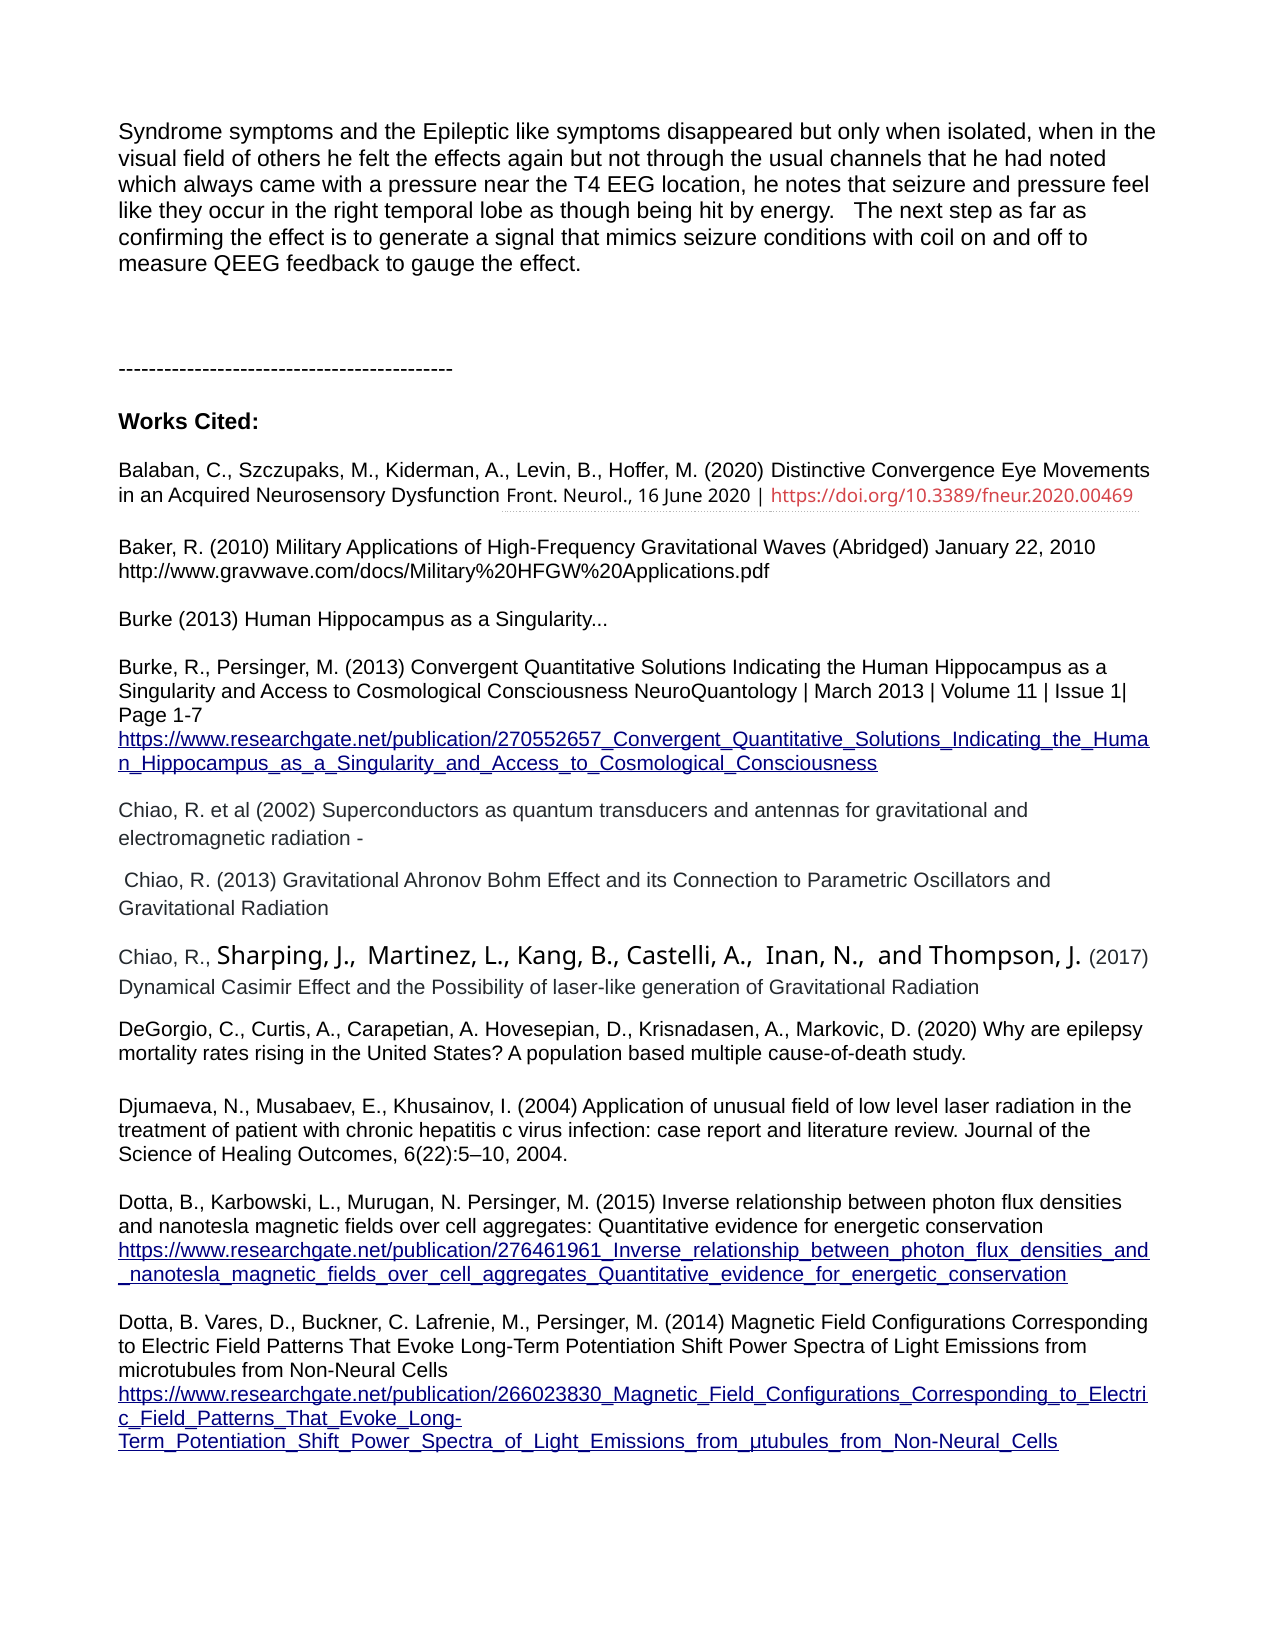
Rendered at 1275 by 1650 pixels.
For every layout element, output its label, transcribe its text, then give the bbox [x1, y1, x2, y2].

text Baker, R. (2010) Military Applications of High-Frequency Gravitational Waves (Abridged) January 22, 2010 http://www.gravwave.com/docs/Military%20HFGW%20Applications.pdf [118, 535, 1157, 583]
text Chiao, R. (2013) Gravitational Ahronov Bohm Effect and its Connection to Parametric Oscillators and Gravitational Radiation [118, 868, 1157, 919]
text Djumaeva, N., Musabaev, E., Khusainov, I. (2004) Application of unusual field of low level laser radiation in the treatment of patient with chronic hepatitis c virus infection: case report and literature review. Journal of the Science of Healing Outcomes, 6(22):5–10, 2004. [118, 1094, 1157, 1166]
text Dotta, B., Karbowski, L., Murugan, N. Persinger, M. (2015) Inverse relationship between photon flux densities and nanotesla magnetic fields over cell aggregates: Quantitative evidence for energetic conservation https://www.researchgate.net/publication/276461961_Inverse_relationship_between_photon_flux_densities_and_nanotesla_magnetic_fields_over_cell_aggregates_Quantitative_evidence_for_energetic_conservation [118, 1190, 1157, 1286]
text Chiao, R. et al (2002) Superconductors as quantum transducers and antennas for gravitational and electromagnetic radiation - [118, 798, 1157, 850]
text Balaban, C., Szczupaks, M., Kiderman, A., Levin, B., Hoffer, M. (2020) Distinctive Convergence Eye Movements in an Acquired Neurosensory Dysfunction Front. Neurol., 16 June 2020 | https://doi.org/10.3389/fneur.2020.00469 [118, 458, 1157, 511]
text Works Cited: [118, 408, 1157, 434]
text -------------------------------------------- [118, 355, 1157, 382]
text Dotta, B. Vares, D., Buckner, C. Lafrenie, M., Persinger, M. (2014) Magnetic Field Configurations Corresponding to Electric Field Patterns That Evoke Long-Term Potentiation Shift Power Spectra of Light Emissions from microtubules from Non-Neural Cells https://www.researchgate.net/publication/266023830_Magnetic_Field_Configurations_Corresponding_to_Electric_Field_Patterns_That_Evoke_Long-Term_Potentiation_Shift_Power_Spectra_of_Light_Emissions_from_μtubules_from_Non-Neural_Cells [118, 1309, 1157, 1453]
text Burke, R., Persinger, M. (2013) Convergent Quantitative Solutions Indicating the Human Hippocampus as a Singularity and Access to Cosmological Consciousness NeuroQuantology | March 2013 | Volume 11 | Issue 1| Page 1-7 https://www.researchgate.net/publication/270552657_Convergent_Quantitative_Solutions_Indicating_the_Human_Hippocampus_as_a_Singularity_and_Access_to_Cosmological_Consciousness [118, 654, 1157, 774]
text Burke (2013) Human Hippocampus as a Singularity... [118, 607, 1157, 631]
text Syndrome symptoms and the Epileptic like symptoms disappeared but only when isolated, when in the visual field of others he felt the effects again but not through the usual channels that he had noted which always came with a pressure near the T4 EEG location, he notes that seizure and pressure feel like they occur in the right temporal lobe as though being hit by energy. The next step as far as confirming the effect is to generate a signal that mimics seizure conditions with coil on and off to measure QEEG feedback to gauge the effect. [118, 118, 1157, 276]
text Chiao, R., Sharping, J., Martinez, L., Kang, B., Castelli, A., Inan, N., and Thompson, J. (2017) Dynamical Casimir Effect and the Possibility of laser-like generation of Gravitational Radiation [118, 937, 1157, 999]
text DeGorgio, C., Curtis, A., Carapetian, A. Hovesepian, D., Krisnadasen, A., Markovic, D. (2020) Why are epilepsy mortality rates rising in the United States? A population based multiple cause-of-death study. [118, 1017, 1157, 1065]
